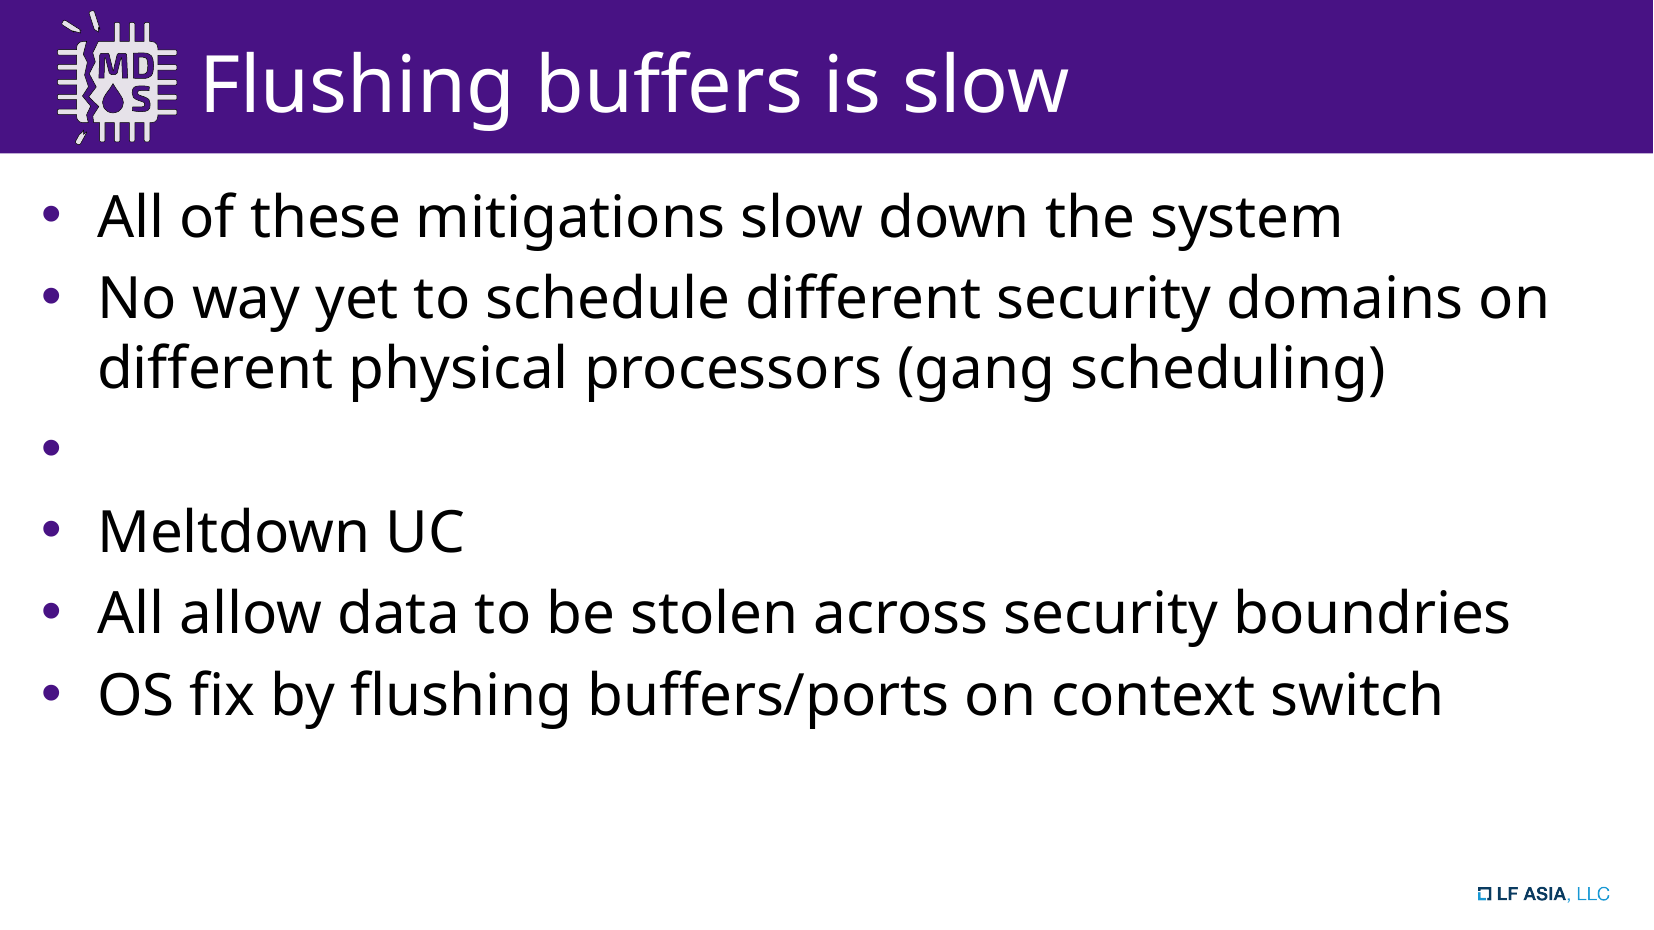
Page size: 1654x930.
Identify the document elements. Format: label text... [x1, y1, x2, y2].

title Flushing buffers is slow [203, 8, 1551, 154]
picture [32, 2, 203, 162]
list All of these mitigations slow down the system No way yet to schedule different security domains on different physical processors (gang scheduling) Meltdown UC All allow data to be stolen across security boundries OS fix by flushing buffers/ports on context switch [25, 171, 1651, 786]
picture [1520, 885, 1563, 904]
